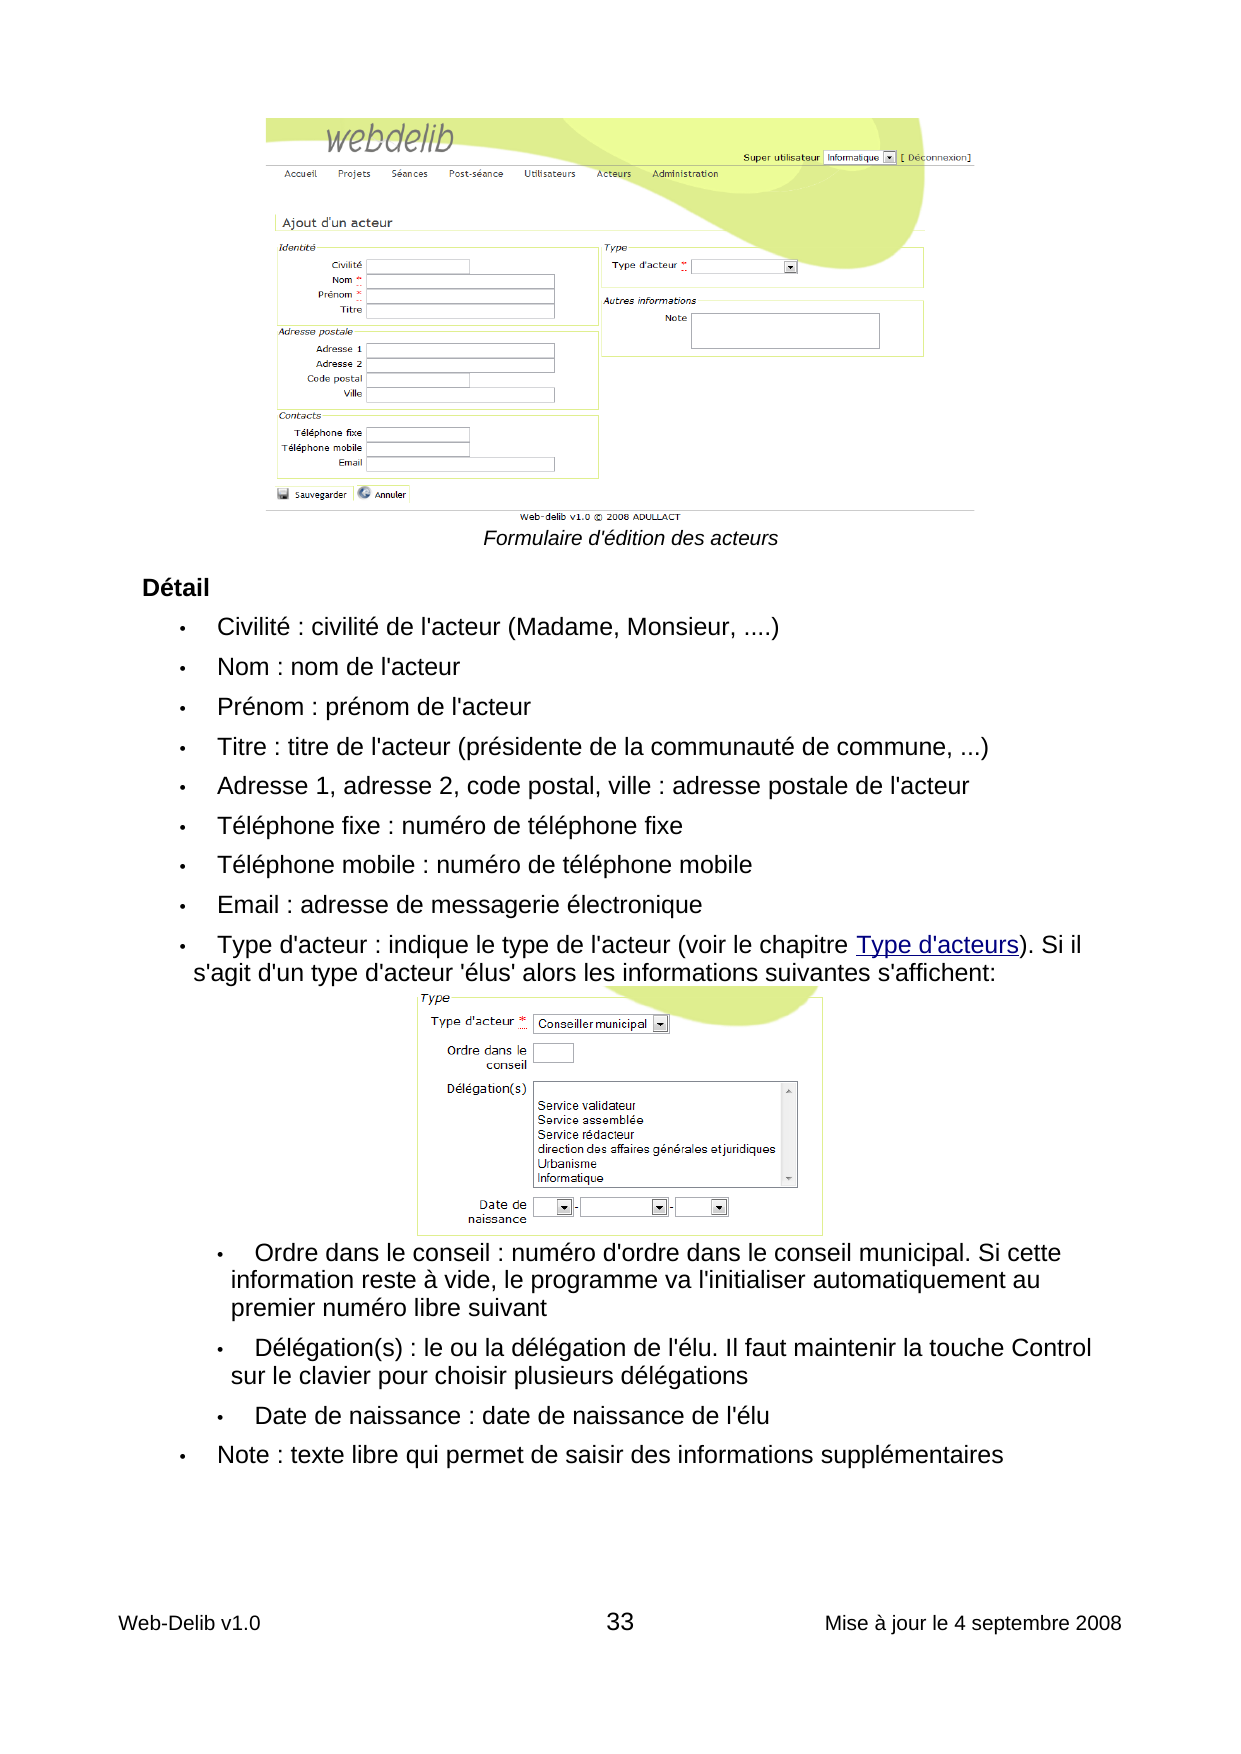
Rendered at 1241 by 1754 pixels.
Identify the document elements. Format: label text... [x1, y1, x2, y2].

text Formulaire d'édition des acteurs [118, 527, 1122, 550]
list Téléphone mobile : numéro de téléphone mobile [156, 851, 1122, 879]
list Civilité : civilité de l'acteur (Madame, Monsieur, ....) [156, 613, 1122, 641]
list Titre : titre de l'acteur (présidente de la communauté de commune, ...) [156, 732, 1122, 760]
list Adresse 1, adresse 2, code postal, ville : adresse postale de l'acteur [156, 772, 1122, 800]
list Prénom : prénom de l'acteur [156, 693, 1122, 721]
list Note : texte libre qui permet de saisir des informations supplémentaires [156, 1441, 1122, 1469]
list Type d'acteur : indique le type de l'acteur (voir le chapitre Type d'acteurs). Si il s'agit d'un type d'acteur 'élus' alors les informations suivantes s'affichent: [156, 931, 1122, 987]
text Détail [118, 573, 1122, 601]
list Date de naissance : date de naissance de l'élu [193, 1402, 1122, 1429]
list Ordre dans le conseil : numéro d'ordre dans le conseil municipal. Si cette information reste à vide, le programme va l'initialiser automatiquement au premier numéro libre suivant [193, 1239, 1122, 1322]
list Email : adresse de messagerie électronique [156, 891, 1122, 919]
picture [413, 986, 827, 1239]
picture [265, 118, 975, 527]
list Délégation(s) : le ou la délégation de l'élu. Il faut maintenir la touche Control sur le clavier pour choisir plusieurs délégations [193, 1334, 1122, 1390]
list Téléphone fixe : numéro de téléphone fixe [156, 812, 1122, 839]
list Nom : nom de l'acteur [156, 653, 1122, 681]
